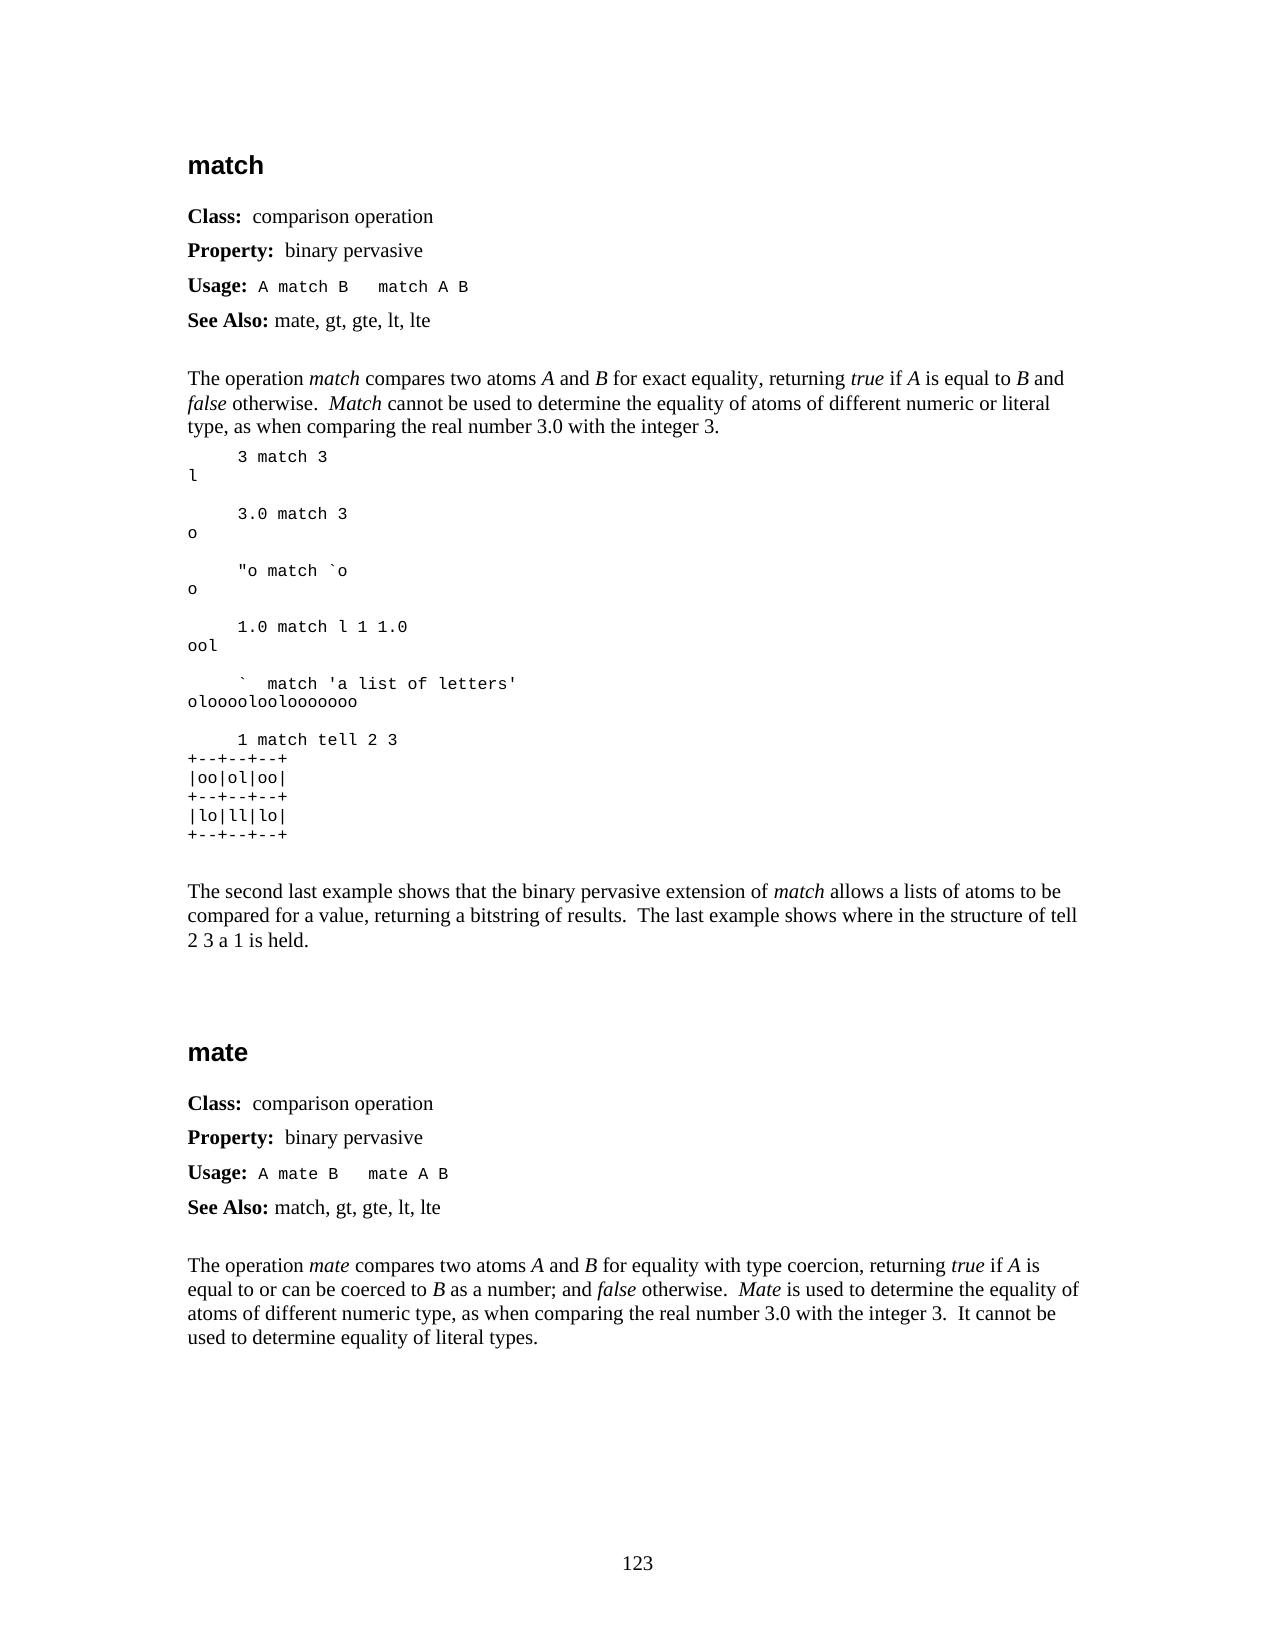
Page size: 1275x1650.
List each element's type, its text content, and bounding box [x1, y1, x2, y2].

text The operation mate compares two atoms A and B for equality with type coercion, returning true if A is equal to or can be coerced to B as a number; and false otherwise. Mate is used to determine the equality of atoms of different numeric type, as when comparing the real number 3.0 with the integer 3. It cannot be used to determine equality of literal types. [187, 1253, 1087, 1349]
text Usage: A mate B mate A B [187, 1160, 1087, 1184]
text Usage: A match B match A B [187, 273, 1087, 297]
text mate [187, 1037, 1087, 1067]
text Property: binary pervasive [187, 1125, 1087, 1149]
text The second last example shows that the binary pervasive extension of match allows a lists of atoms to be compared for a value, returning a bitstring of results. The last example shows where in the structure of tell 2 3 a 1 is held. [187, 879, 1087, 952]
text 3 match 3 l 3.0 match 3 o "o match `o o 1.0 match l 1 1.0 ool ` match 'a list of letters' olooooloolooooooo 1 match tell 2 3 +--+--+--+ |oo|ol|oo| +--+--+--+ |lo|ll|lo| +--+--+--+ [187, 449, 1087, 869]
text The operation match compares two atoms A and B for exact equality, returning true if A is equal to B and false otherwise. Match cannot be used to determine the equality of atoms of different numeric or literal type, as when comparing the real number 3.0 with the integer 3. [187, 366, 1087, 438]
text Class: comparison operation [187, 1091, 1087, 1115]
text See Also: mate, gt, gte, lt, lte [187, 308, 1087, 356]
text match [187, 150, 1087, 180]
text See Also: match, gt, gte, lt, lte [187, 1194, 1087, 1243]
text Class: comparison operation [187, 204, 1087, 228]
text Property: binary pervasive [187, 238, 1087, 262]
